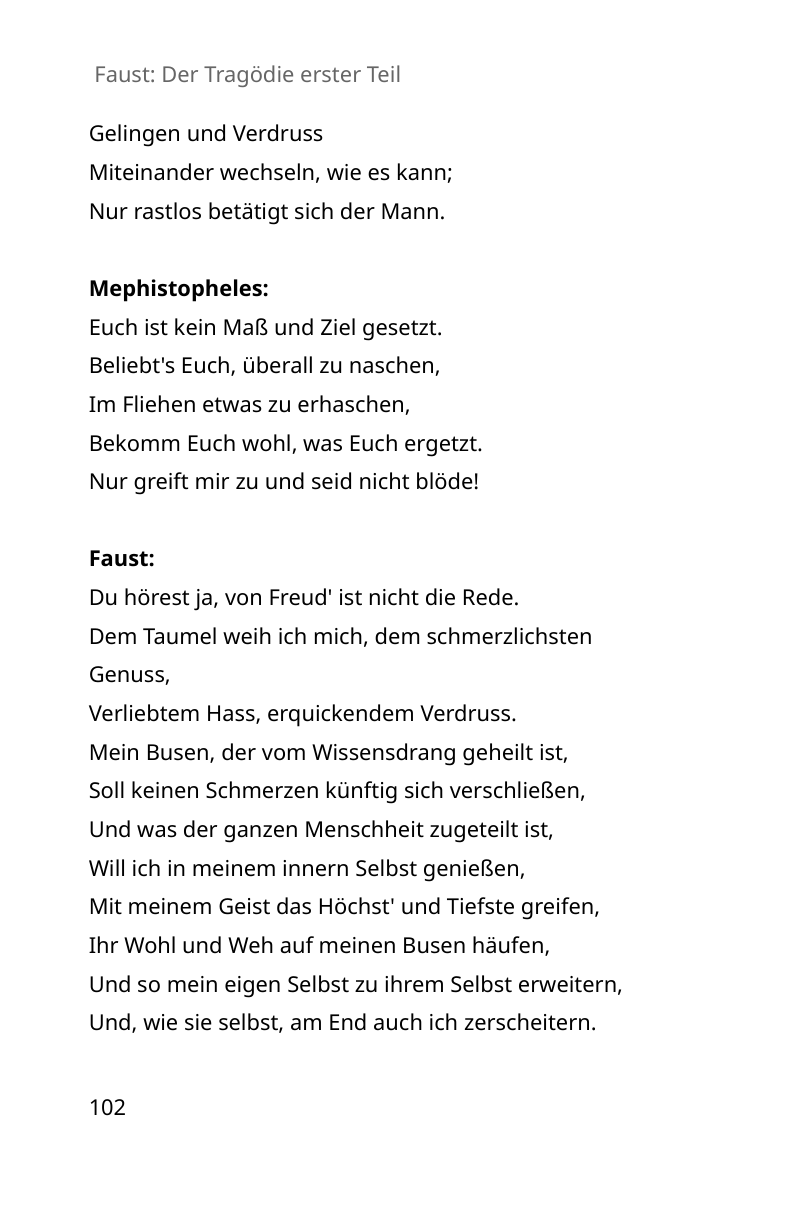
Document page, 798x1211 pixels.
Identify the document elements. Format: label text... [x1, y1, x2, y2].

text Faust: Du hörest ja, von Freud' ist nicht die Rede. Dem Taumel weih ich mich, dem schmerzlichsten Genuss, Verliebtem Hass, erquickendem Verdruss. Mein Busen, der vom Wissensdrang geheilt ist, Soll keinen Schmerzen künftig sich verschließen, Und was der ganzen Menschheit zugeteilt ist, Will ich in meinem innern Selbst genießen, Mit meinem Geist das Höchst' und Tiefste greifen, Ihr Wohl und Weh auf meinen Busen häufen, Und so mein eigen Selbst zu ihrem Selbst erweitern, Und, wie sie selbst, am End auch ich zerscheitern. [88, 522, 679, 1037]
text Gelingen und Verdruss Miteinander wechseln, wie es kann; Nur rastlos betätigt sich der Mann. [88, 118, 679, 225]
text Mephistopheles: Euch ist kein Maß und Ziel gesetzt. Beliebt's Euch, überall zu naschen, Im Fliehen etwas zu erhaschen, Bekomm Euch wohl, was Euch ergetzt. Nur greift mir zu und seid nicht blöde! [88, 252, 679, 496]
